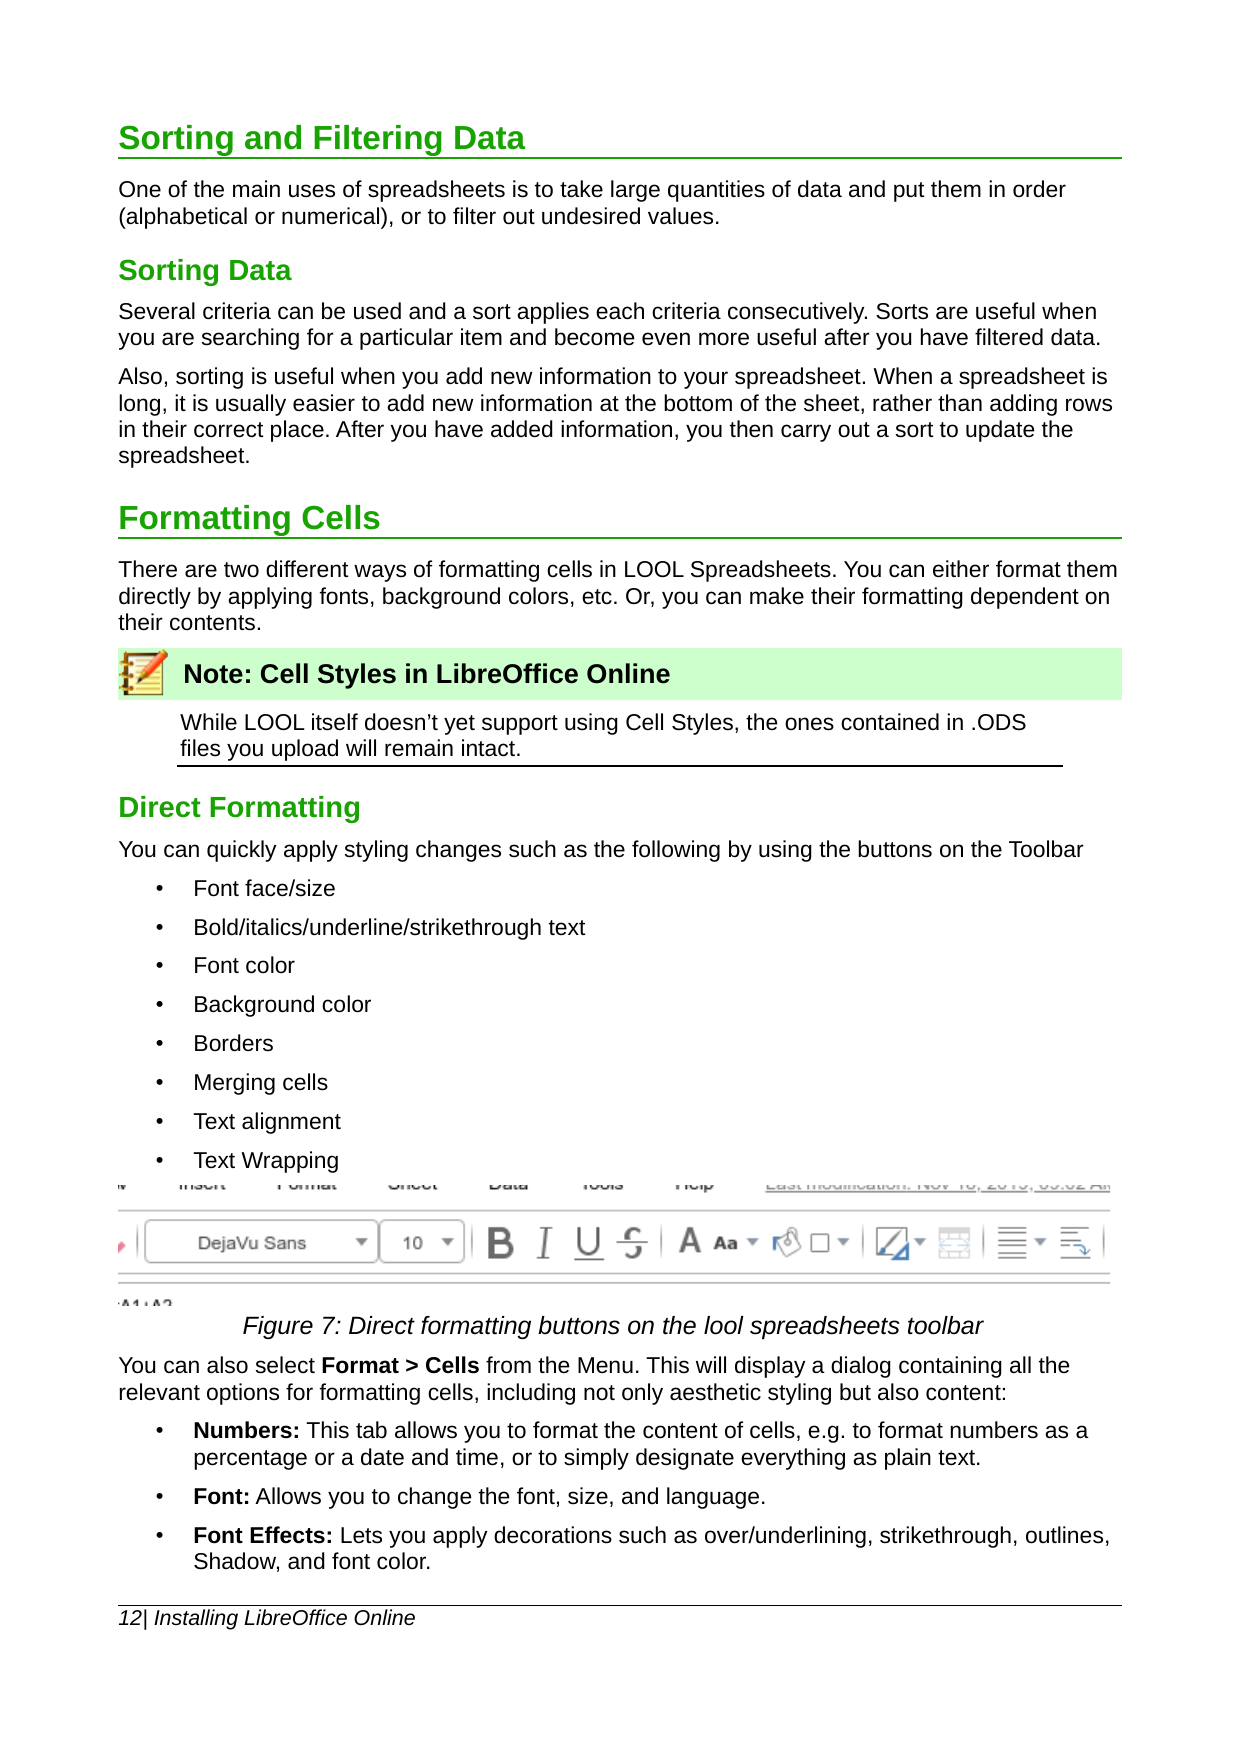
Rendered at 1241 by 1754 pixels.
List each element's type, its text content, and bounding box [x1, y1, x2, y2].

list Merging cells [156, 1069, 1122, 1095]
list Font face/size [156, 874, 1122, 901]
list Background color [156, 991, 1122, 1017]
text There are two different ways of formatting cells in LOOL Spreadsheets. You can either format them directly by applying fonts, background colors, etc. Or, you can make their formatting dependent on their contents. [118, 556, 1122, 635]
picture [118, 1185, 1111, 1306]
list Font Effects: Lets you apply decorations such as over/underlining, strikethrough, outlines, Shadow, and font color. [156, 1522, 1122, 1574]
subtitle Note: Cell Styles in LibreOffice Online [118, 648, 1122, 700]
subtitle Sorting Data [118, 253, 1122, 286]
subtitle Formatting Cells [118, 498, 1122, 537]
text One of the main uses of spreadsheets is to take large quantities of data and put them in order (alphabetical or numerical), or to filter out undesired values. [118, 176, 1122, 229]
list Font: Allows you to change the font, size, and language. [156, 1483, 1122, 1509]
list Text alignment [156, 1108, 1122, 1134]
subtitle Sorting and Filtering Data [118, 118, 1122, 157]
list Font color [156, 952, 1122, 979]
picture [119, 648, 170, 699]
text You can also select Format > Cells from the Menu. This will display a dialog containing all the relevant options for formatting cells, including not only aesthetic styling but also content: [118, 1352, 1122, 1405]
text Also, sorting is useful when you add new information to your spreadsheet. When a spreadsheet is long, it is usually easier to add new information at the bottom of the sheet, rather than adding rows in their correct place. After you have added information, you then carry out a sort to update the spreadsheet. [118, 363, 1122, 469]
text Figure 7: Direct formatting buttons on the lool spreadsheets toolbar [118, 1306, 1110, 1340]
text Several criteria can be used and a sort applies each criteria consecutively. Sorts are useful when you are searching for a particular item and become even more useful after you have filtered data. [118, 298, 1122, 351]
list Borders [156, 1030, 1122, 1056]
text You can quickly apply styling changes such as the following by using the buttons on the Toolbar [118, 836, 1122, 862]
text While LOOL itself doesn’t yet support using Cell Styles, the ones contained in .ODS files you upload will remain intact. [177, 706, 1063, 765]
list Bold/italics/underline/strikethrough text [156, 913, 1122, 940]
list Numbers: This tab allows you to format the content of cells, e.g. to format numbers as a percentage or a date and time, or to simply designate everything as plain text. [156, 1417, 1122, 1470]
subtitle Direct Formatting [118, 790, 1122, 824]
list Text Wrapping [156, 1147, 1122, 1173]
